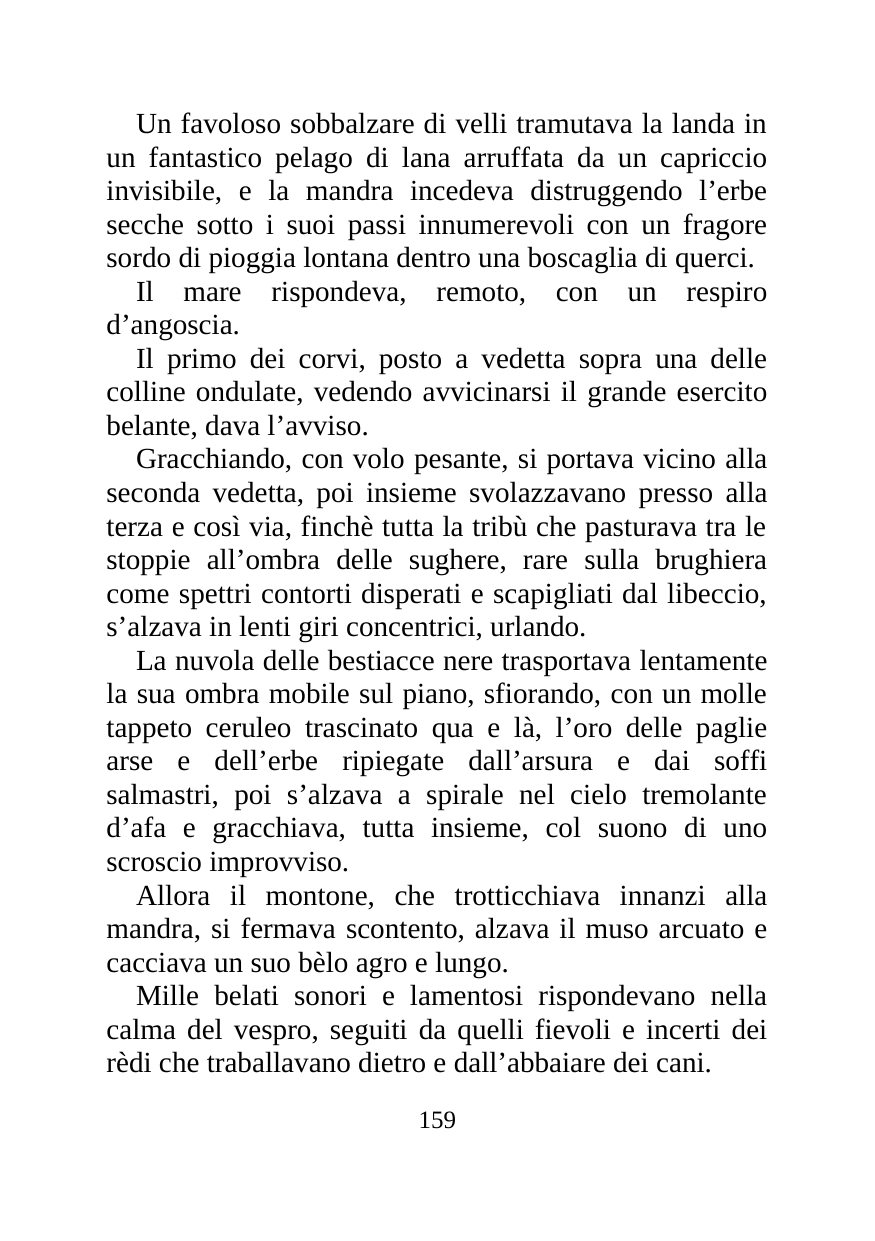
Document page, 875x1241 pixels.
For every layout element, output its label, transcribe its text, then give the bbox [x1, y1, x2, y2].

text Gracchiando, con volo pesante, si portava vicino alla seconda vedetta, poi insieme svolazzavano presso alla terza e così via, finchè tutta la tribù che pasturava tra le stoppie all’ombra delle sughere, rare sulla brughiera come spettri contorti disperati e scapigliati dal libeccio, s’alzava in lenti giri concentrici, urlando. [106, 442, 768, 643]
text Allora il montone, che trotticchiava innanzi alla mandra, si fermava scontento, alzava il muso arcuato e cacciava un suo bèlo agro e lungo. [106, 878, 768, 978]
text Il primo dei corvi, posto a vedetta sopra una delle colline ondulate, vedendo avvicinarsi il grande esercito belante, dava l’avviso. [106, 341, 768, 442]
text La nuvola delle bestiacce nere trasportava lentamente la sua ombra mobile sul piano, sfiorando, con un molle tappeto ceruleo trascinato qua e là, l’oro delle paglie arse e dell’erbe ripiegate dall’arsura e dai soffi salmastri, poi s’alzava a spirale nel cielo tremolante d’afa e gracchiava, tutta insieme, col suono di uno scroscio improvviso. [106, 643, 768, 878]
text Mille belati sonori e lamentosi rispondevano nella calma del vespro, seguiti da quelli fievoli e incerti dei rèdi che traballavano dietro e dall’abbaiare dei cani. [106, 978, 768, 1079]
text Un favoloso sobbalzare di velli tramutava la landa in un fantastico pelago di lana arruffata da un capriccio invisibile, e la mandra incedeva distruggendo l’erbe secche sotto i suoi passi innumerevoli con un fragore sordo di pioggia lontana dentro una boscaglia di querci. [106, 106, 768, 274]
text Il mare rispondeva, remoto, con un respiro d’angoscia. [106, 274, 768, 341]
